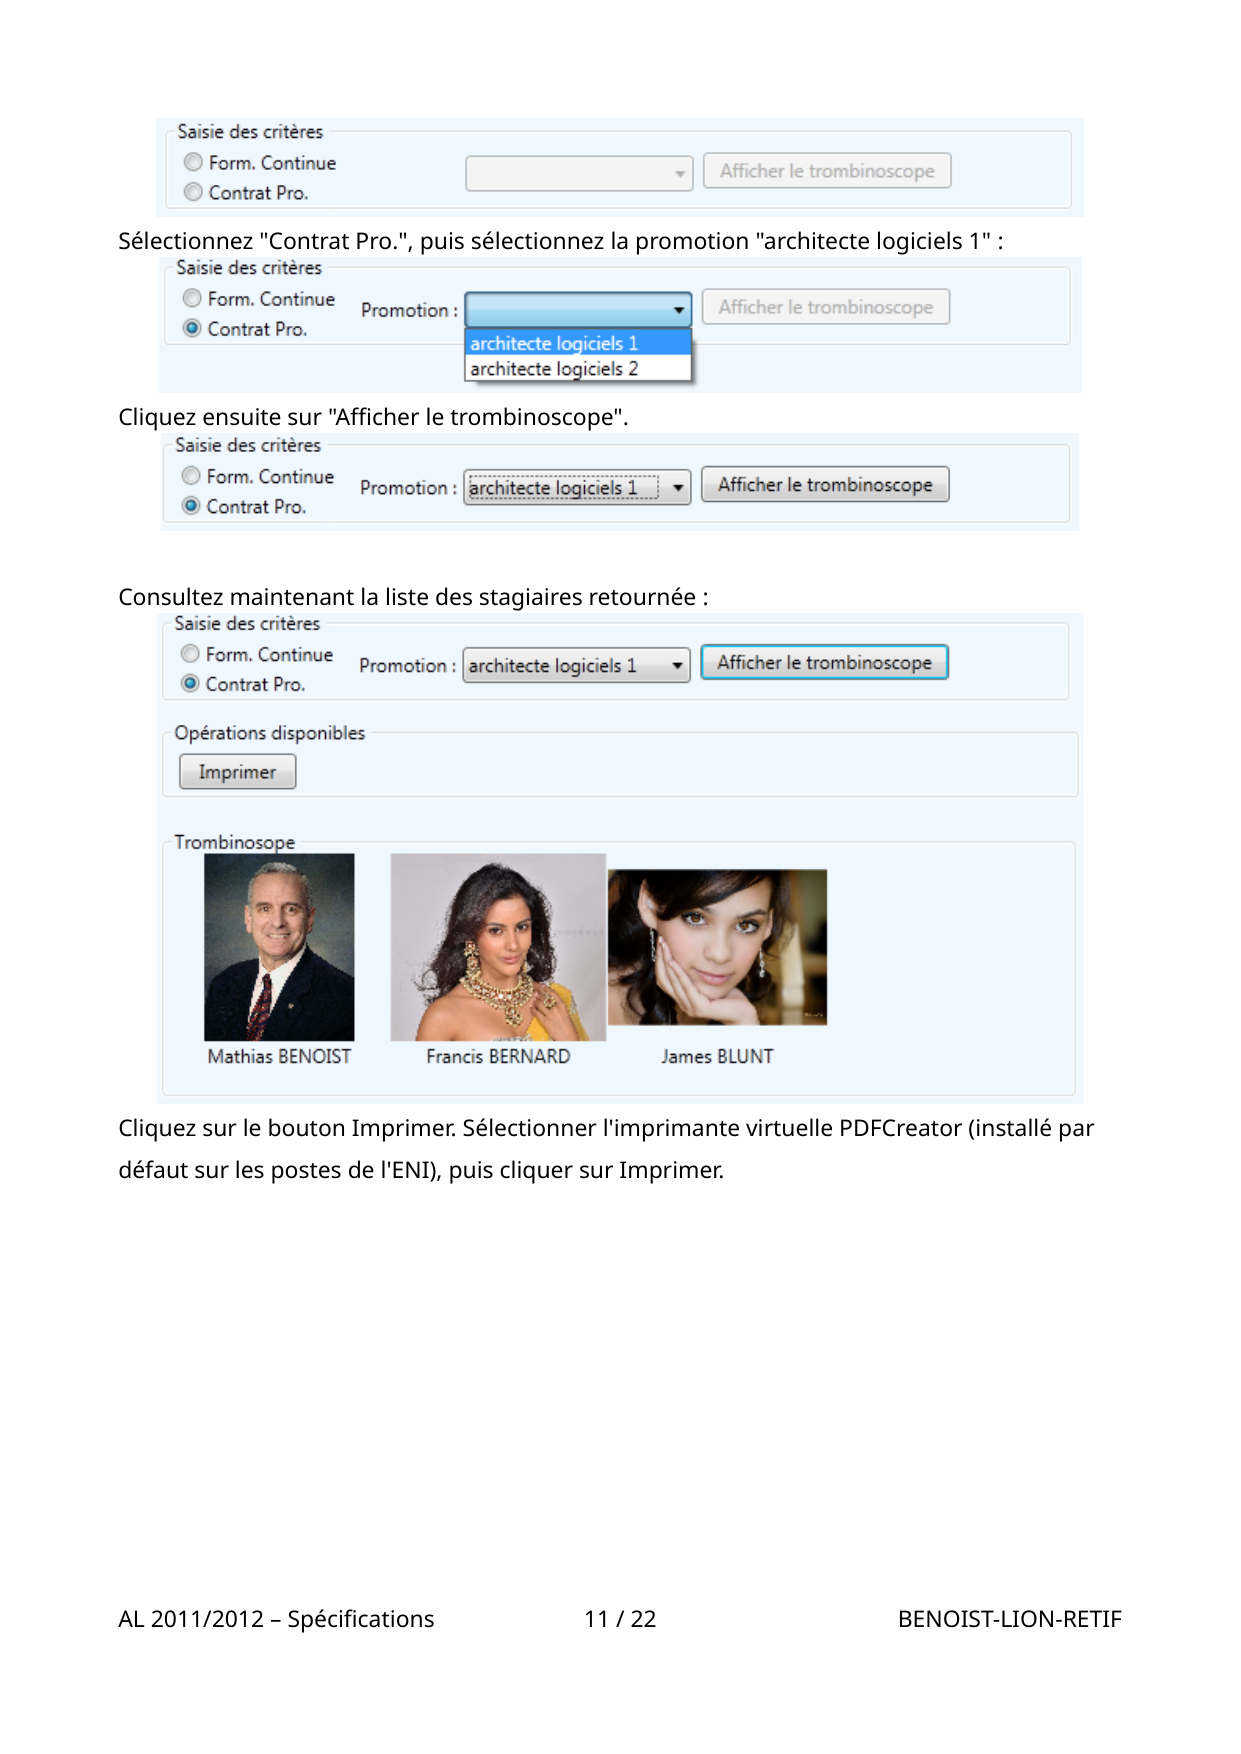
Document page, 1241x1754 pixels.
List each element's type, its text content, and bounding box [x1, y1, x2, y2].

picture [158, 257, 1082, 393]
text Consultez maintenant la liste des stagiaires retournée : [118, 572, 1122, 613]
text Cliquez ensuite sur "Afficher le trombinoscope". [118, 393, 1122, 434]
picture [156, 118, 1085, 217]
text Sélectionnez "Contrat Pro.", puis sélectionnez la promotion "architecte logiciels 1" : [118, 217, 1122, 258]
text Cliquez sur le bouton Imprimer. Sélectionner l'imprimante virtuelle PDFCreator (installé par défaut sur les postes de l'ENI), puis cliquer sur Imprimer. [118, 1104, 1122, 1187]
picture [156, 613, 1084, 1104]
picture [160, 433, 1080, 531]
